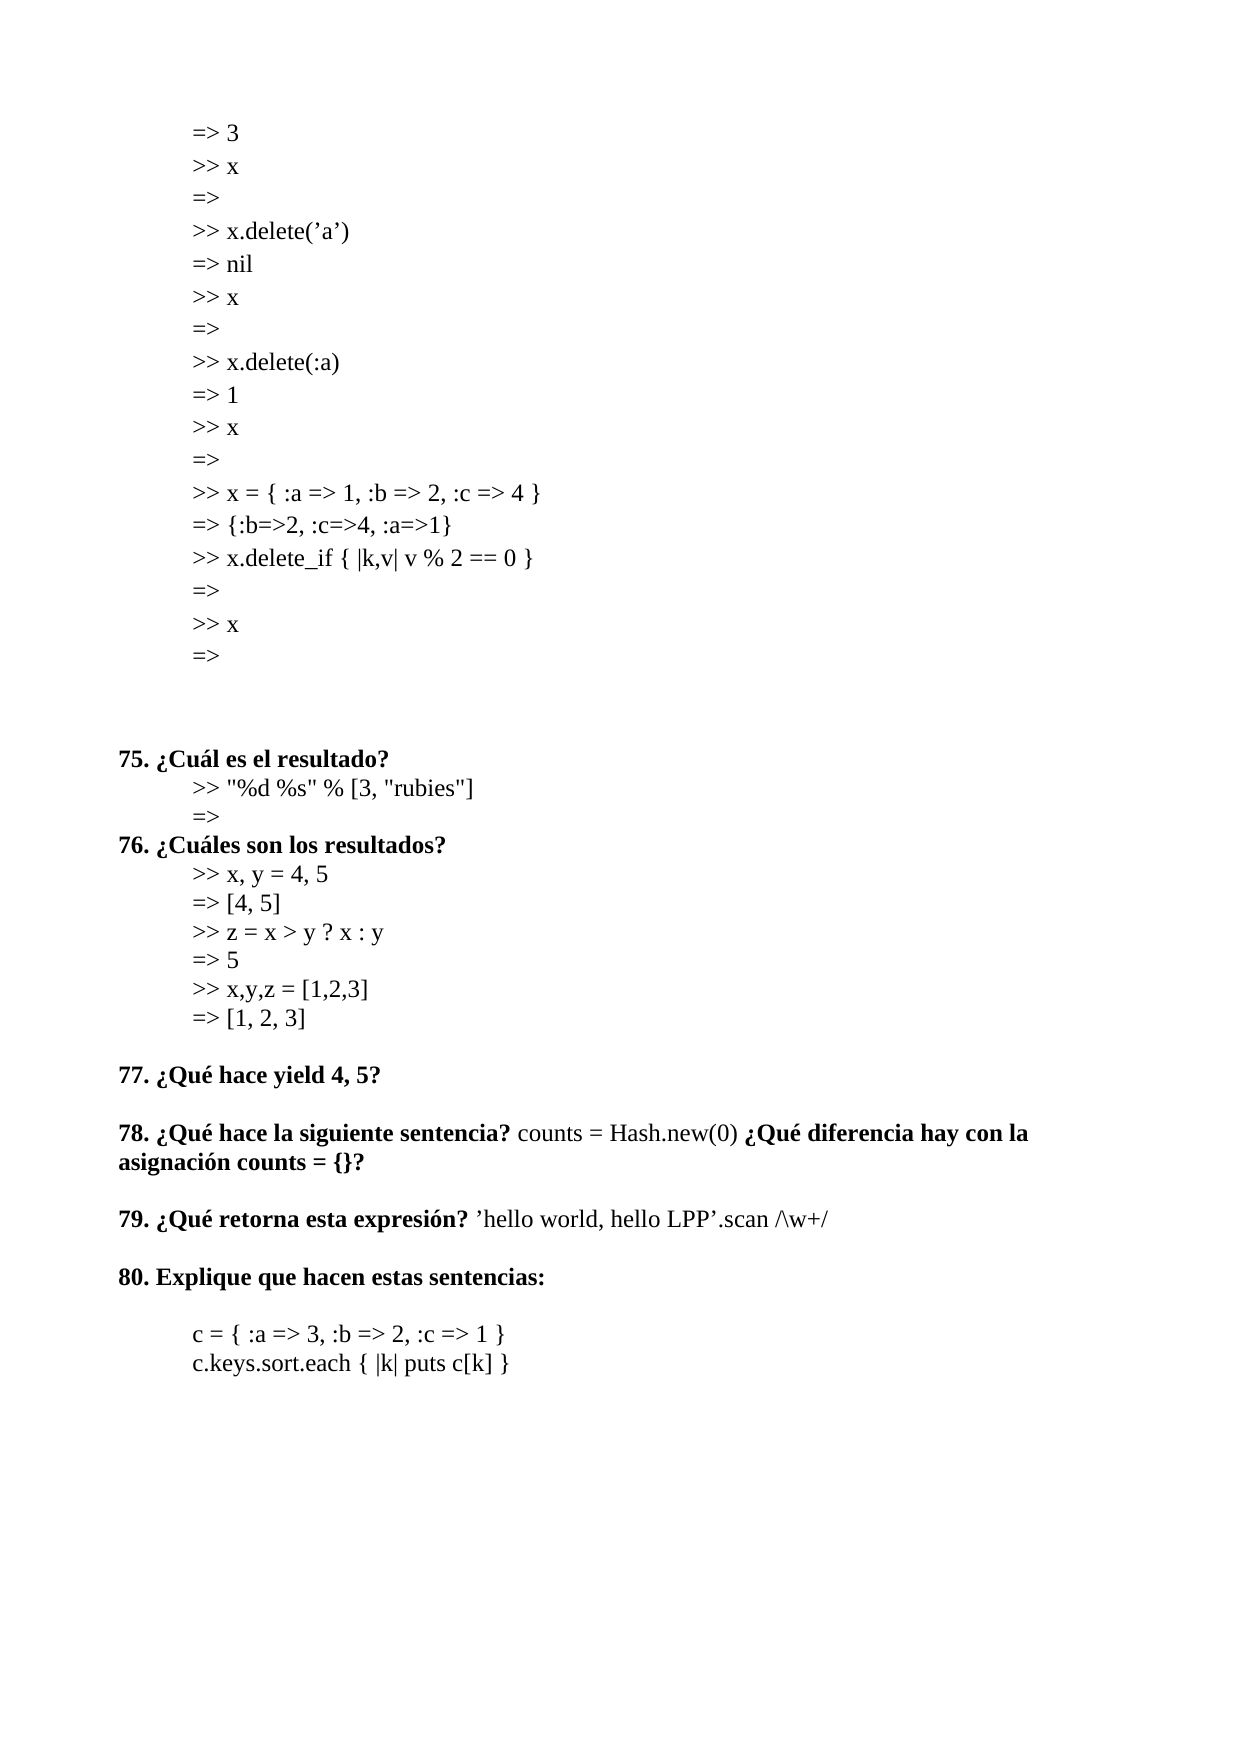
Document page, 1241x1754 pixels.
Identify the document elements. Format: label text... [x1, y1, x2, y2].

text c = { :a => 3, :b => 2, :c => 1 } [118, 1319, 1122, 1348]
text => [118, 576, 1122, 605]
text => [118, 802, 1122, 830]
text >> x [118, 151, 1122, 179]
text >> z = x > y ? x : y [118, 917, 1122, 945]
text => [4, 5] [118, 888, 1122, 917]
text >> x,y,z = [1,2,3] [118, 974, 1122, 1003]
text => [118, 641, 1122, 670]
text => {:b=>2, :c=>4, :a=>1} [118, 511, 1122, 539]
text 75. ¿Cuál es el resultado? [118, 744, 1122, 773]
text >> x.delete_if { |k,v| v % 2 == 0 } [118, 543, 1122, 572]
text >> x.delete(:a) [118, 347, 1122, 376]
text => nil [118, 249, 1122, 278]
text >> "%d %s" % [3, "rubies"] [118, 773, 1122, 802]
text 76. ¿Cuáles son los resultados? [118, 830, 1122, 859]
text 77. ¿Qué hace yield 4, 5? [118, 1060, 1122, 1089]
text => [118, 314, 1122, 343]
text 78. ¿Qué hace la siguiente sentencia? counts = Hash.new(0) ¿Qué diferencia hay con la asignación counts = {}? [118, 1118, 1122, 1175]
text 79. ¿Qué retorna esta expresión? ’hello world, hello LPP’.scan /\w+/ [118, 1204, 1122, 1233]
text >> x = { :a => 1, :b => 2, :c => 4 } [118, 478, 1122, 507]
text >> x.delete(’a’) [118, 216, 1122, 245]
text => 5 [118, 945, 1122, 974]
text >> x [118, 282, 1122, 310]
text >> x [118, 609, 1122, 637]
text => [118, 183, 1122, 212]
text => 1 [118, 380, 1122, 408]
text >> x, y = 4, 5 [118, 859, 1122, 888]
text 80. Explique que hacen estas sentencias: [118, 1262, 1122, 1290]
text >> x [118, 412, 1122, 441]
text => [118, 445, 1122, 474]
text c.keys.sort.each { |k| puts c[k] } [118, 1348, 1122, 1377]
text => [1, 2, 3] [118, 1003, 1122, 1032]
text => 3 [118, 118, 1122, 147]
